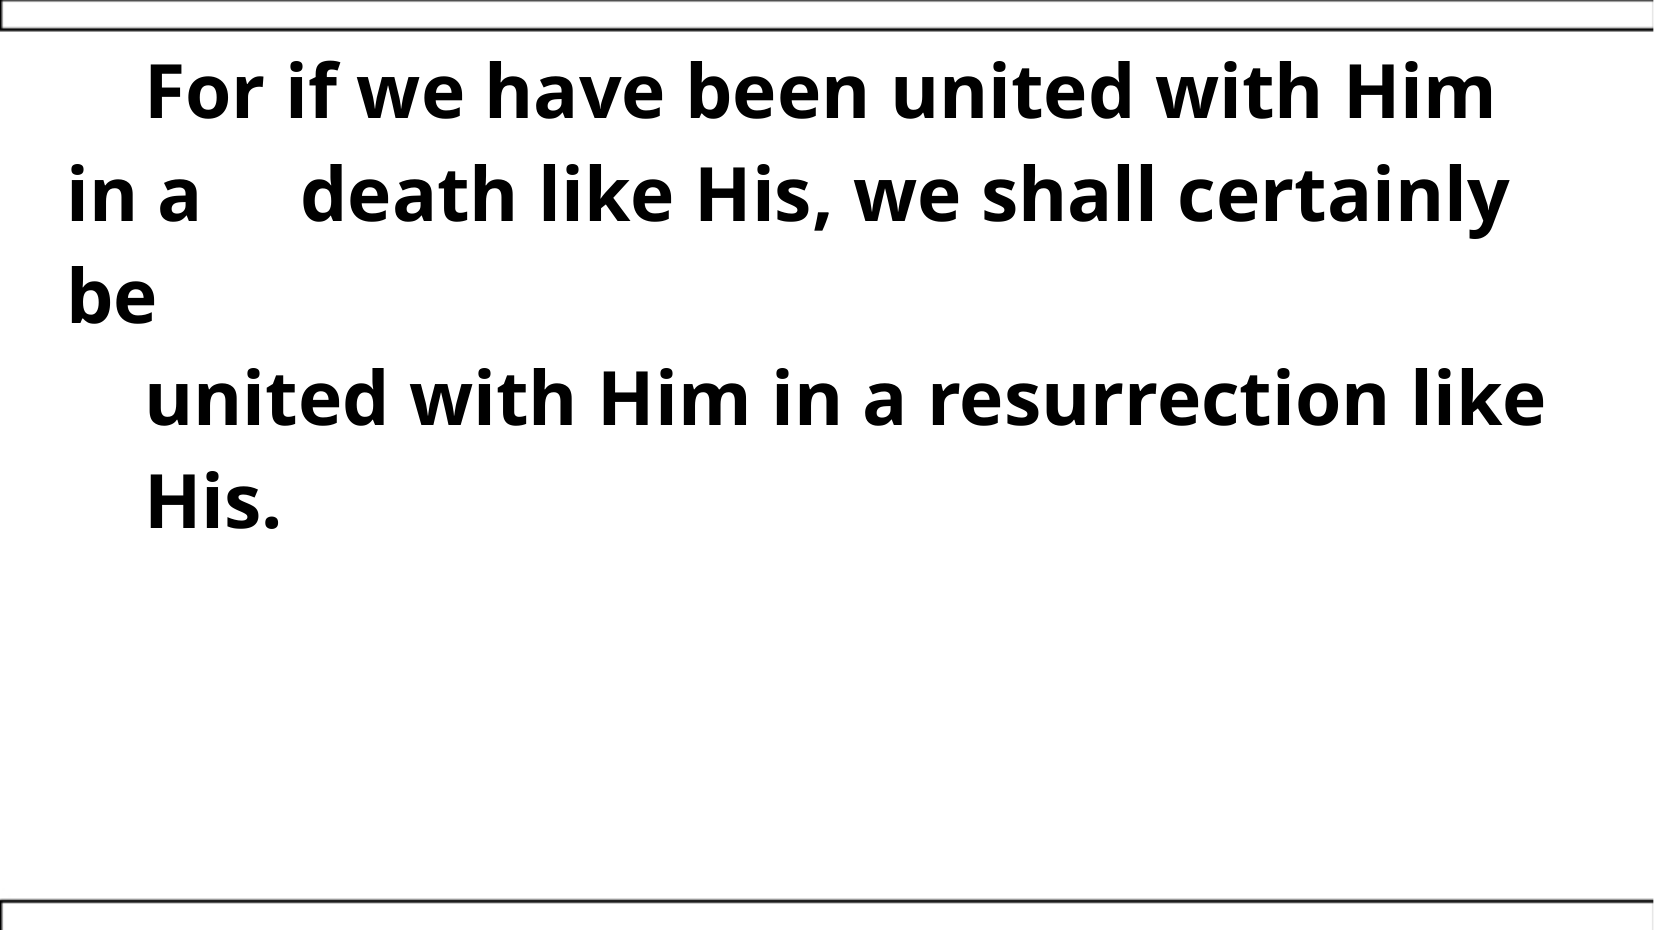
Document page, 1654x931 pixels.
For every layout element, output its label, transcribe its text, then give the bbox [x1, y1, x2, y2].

text_box For if we have been united with Him in a death like His, we shall certainly be united with Him in a resurrection like His. [51, 31, 1597, 446]
picture [0, 0, 1654, 930]
